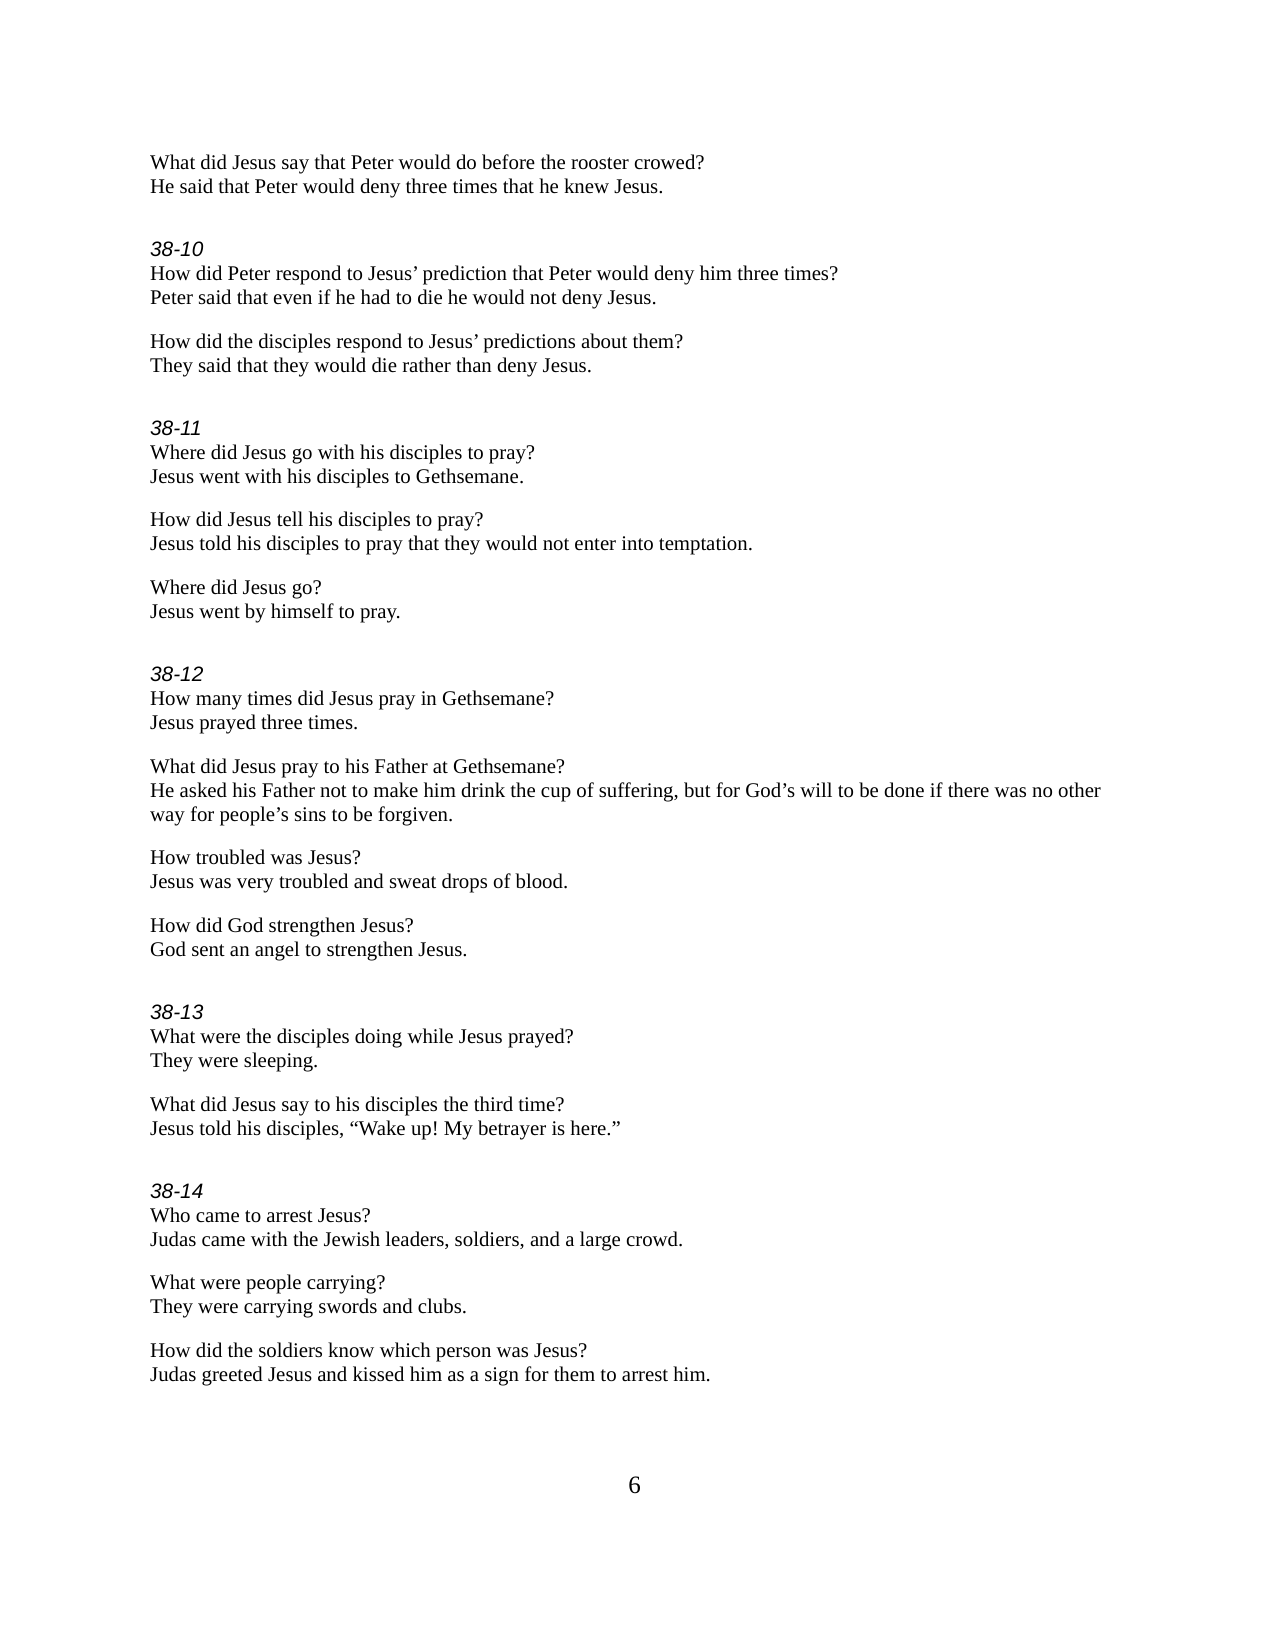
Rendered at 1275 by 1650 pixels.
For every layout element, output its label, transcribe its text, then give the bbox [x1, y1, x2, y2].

subtitle 38-12 [150, 662, 1125, 686]
text What did Jesus pray to his Father at Gethsemane? He asked his Father not to make him drink the cup of suffering, but for God’s will to be done if there was no other way for people’s sins to be forgiven. [150, 753, 1125, 826]
text How did the disciples respond to Jesus’ predictions about them? They said that they would die rather than deny Jesus. [150, 329, 1125, 377]
text What did Jesus say that Peter would do before the rooster crowed? He said that Peter would deny three times that he knew Jesus. [150, 150, 1125, 198]
subtitle 38-11 [150, 416, 1125, 440]
text What were people carrying? They were carrying swords and clubs. [150, 1270, 1125, 1318]
text How did God strengthen Jesus? God sent an angel to strengthen Jesus. [150, 913, 1125, 961]
text What were the disciples doing while Jesus prayed? They were sleeping. [150, 1024, 1125, 1072]
text How many times did Jesus pray in Gethsemane? Jesus prayed three times. [150, 686, 1125, 734]
text Where did Jesus go with his disciples to pray? Jesus went with his disciples to Gethsemane. [150, 440, 1125, 488]
subtitle 38-14 [150, 1178, 1125, 1202]
text Where did Jesus go? Jesus went by himself to pray. [150, 575, 1125, 623]
subtitle 38-10 [150, 237, 1125, 261]
subtitle 38-13 [150, 1000, 1125, 1024]
text Who came to arrest Jesus? Judas came with the Jewish leaders, soldiers, and a large crowd. [150, 1202, 1125, 1251]
text How troubled was Jesus? Jesus was very troubled and sweat drops of blood. [150, 845, 1125, 893]
text How did Peter respond to Jesus’ prediction that Peter would deny him three times? Peter said that even if he had to die he would not deny Jesus. [150, 261, 1125, 309]
text What did Jesus say to his disciples the third time? Jesus told his disciples, “Wake up! My betrayer is here.” [150, 1091, 1125, 1139]
text How did the soldiers know which person was Jesus? Judas greeted Jesus and kissed him as a sign for them to arrest him. [150, 1338, 1125, 1386]
text How did Jesus tell his disciples to pray? Jesus told his disciples to pray that they would not enter into temptation. [150, 507, 1125, 555]
